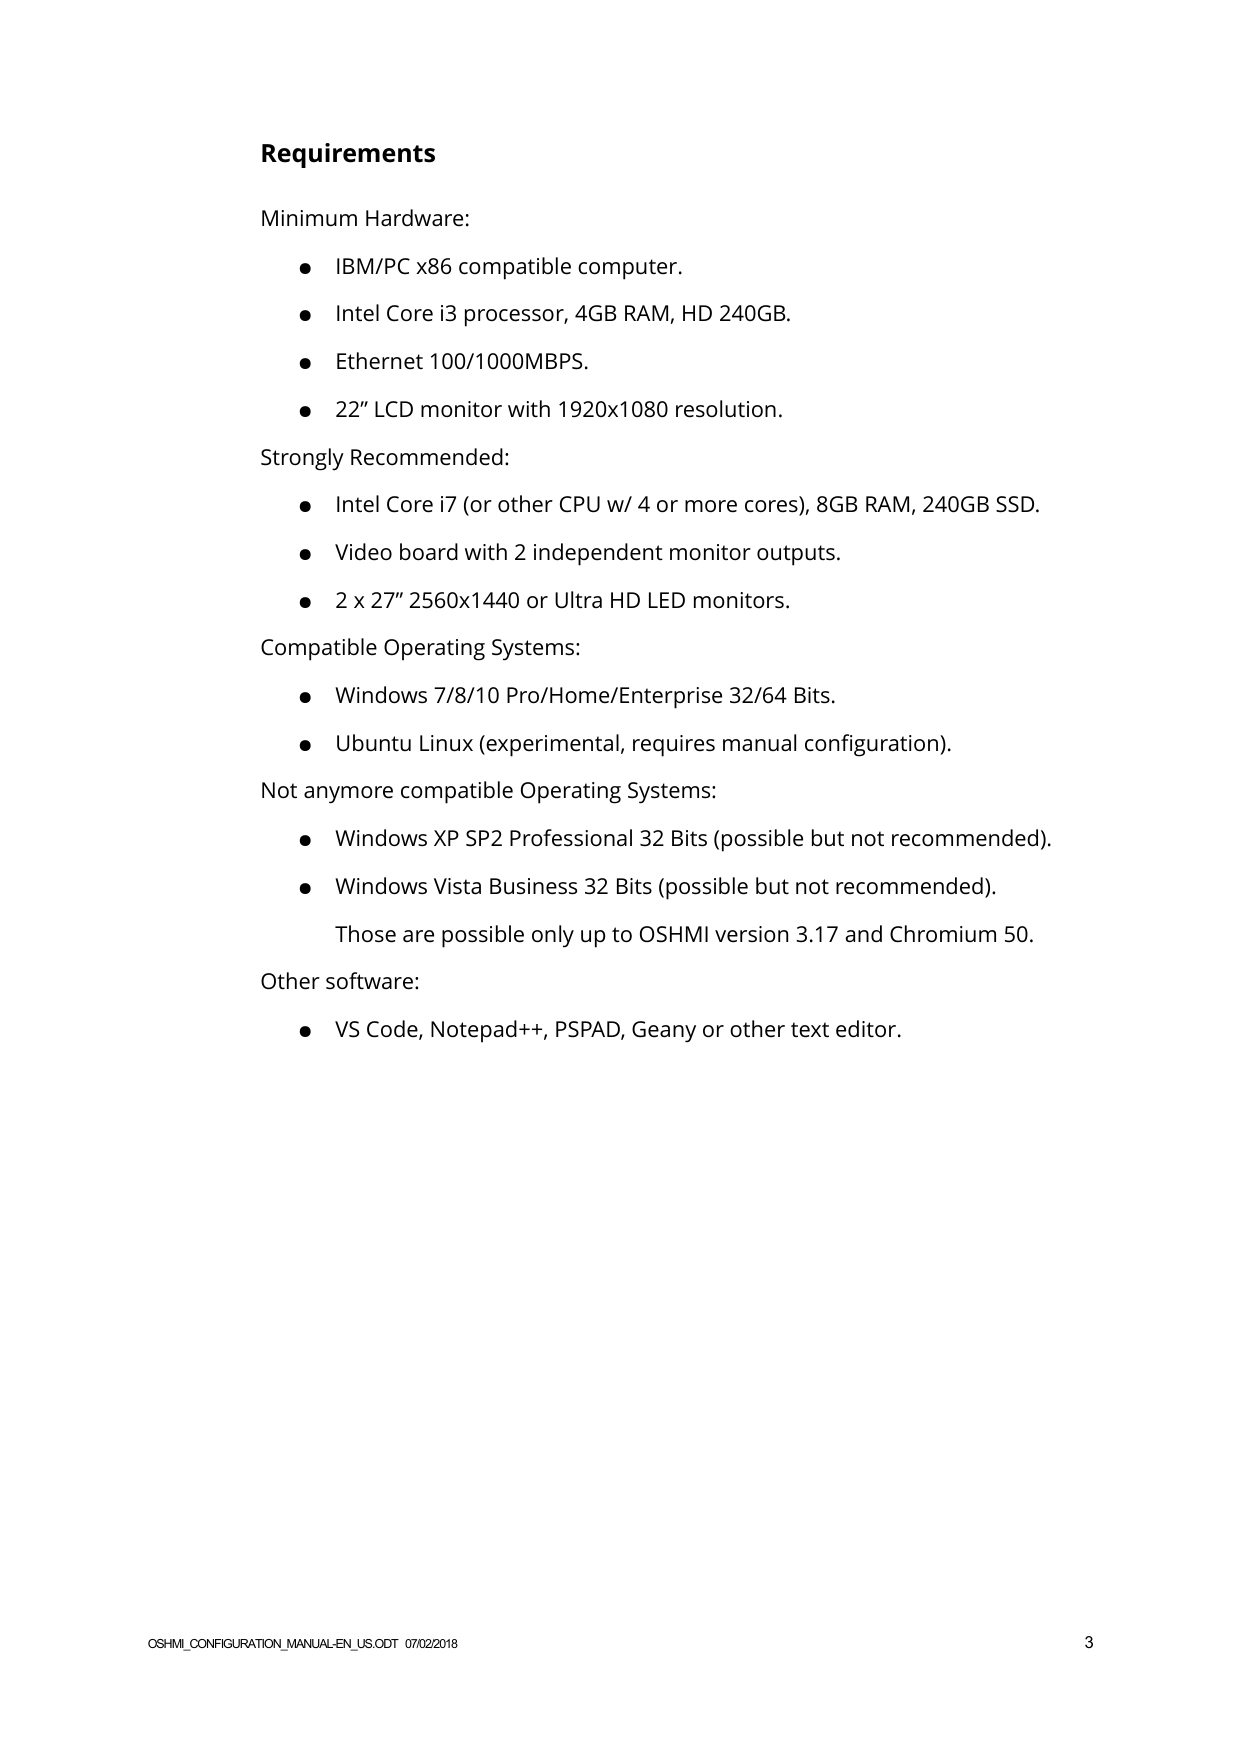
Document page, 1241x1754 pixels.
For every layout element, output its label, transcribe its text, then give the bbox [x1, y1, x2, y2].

list Ubuntu Linux (experimental, requires manual configuration). [298, 728, 1093, 757]
list 2 x 27” 2560x1440 or Ultra HD LED monitors. [298, 584, 1093, 614]
subtitle Requirements [260, 136, 1093, 170]
list Video board with 2 independent monitor outputs. [298, 537, 1093, 567]
text Minimum Hardware: [260, 203, 1093, 233]
list 22” LCD monitor with 1920x1080 resolution. [298, 394, 1093, 423]
text Strongly Recommended: [260, 441, 1093, 471]
list VS Code, Notepad++, PSPAD, Geany or other text editor. [298, 1014, 1093, 1044]
list Intel Core i3 processor, 4GB RAM, HD 240GB. [298, 298, 1093, 328]
list Windows 7/8/10 Pro/Home/Enterprise 32/64 Bits. [298, 680, 1093, 710]
list Those are possible only up to OSHMI version 3.17 and Chromium 50. [298, 918, 1093, 948]
list Windows Vista Business 32 Bits (possible but not recommended). [298, 871, 1093, 901]
list Intel Core i7 (or other CPU w/ 4 or more cores), 8GB RAM, 240GB SSD. [298, 489, 1093, 519]
list IBM/PC x86 compatible computer. [298, 251, 1093, 280]
text Compatible Operating Systems: [260, 632, 1093, 662]
list Ethernet 100/1000MBPS. [298, 346, 1093, 376]
text Other software: [260, 966, 1093, 996]
list Windows XP SP2 Professional 32 Bits (possible but not recommended). [298, 823, 1093, 853]
text Not anymore compatible Operating Systems: [260, 775, 1093, 805]
